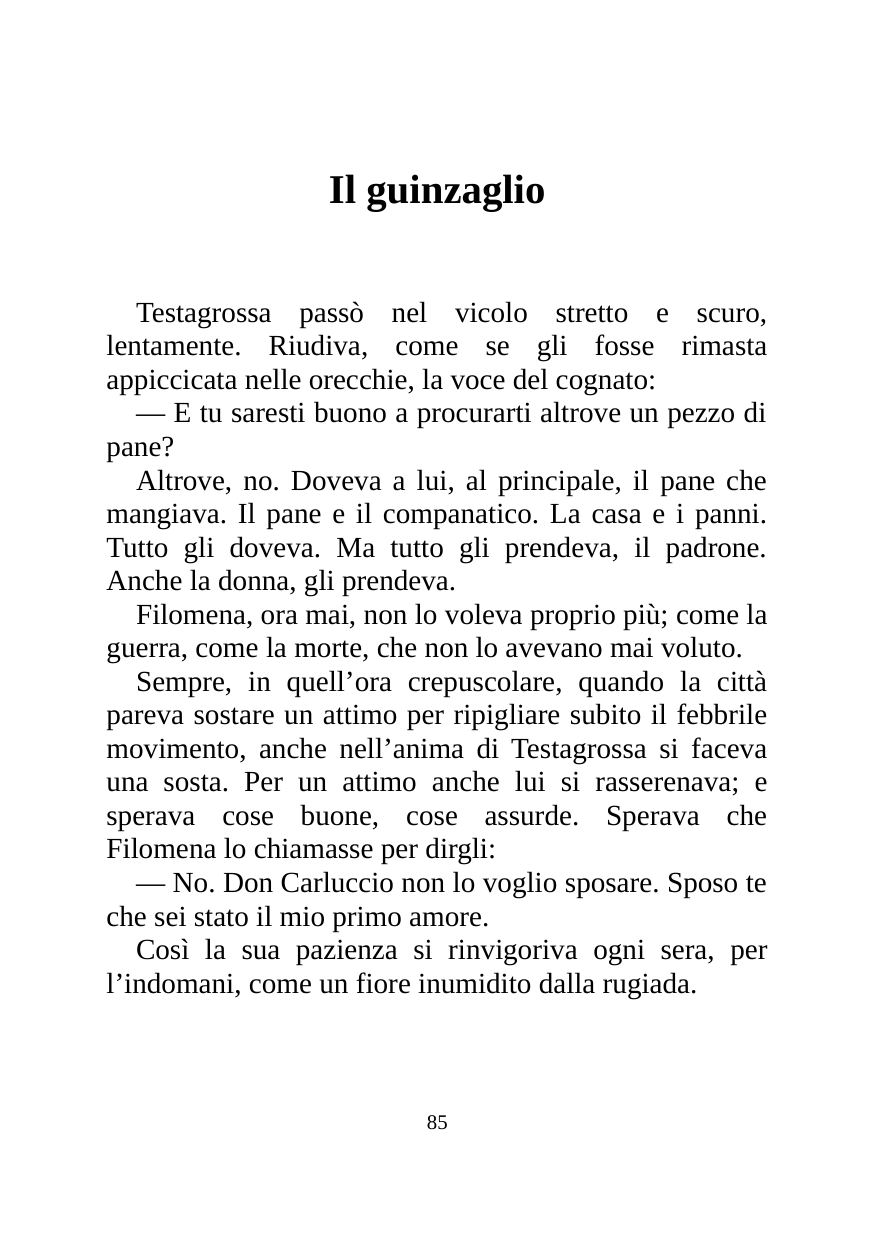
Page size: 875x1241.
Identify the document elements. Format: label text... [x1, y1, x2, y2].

text — No. Don Carluccio non lo voglio sposare. Sposo te che sei stato il mio primo amore. [106, 865, 768, 932]
text Testagrossa passò nel vicolo stretto e scuro, lentamente. Riudiva, come se gli fosse rimasta appiccicata nelle orecchie, la voce del cognato: [106, 295, 768, 396]
text — E tu saresti buono a procurarti altrove un pezzo di pane? [106, 396, 768, 463]
text Così la sua pazienza si rinvigoriva ogni sera, per l’indomani, come un fiore inumidito dalla rugiada. [106, 932, 768, 999]
text Sempre, in quell’ora crepuscolare, quando la città pareva sostare un attimo per ripigliare subito il febbrile movimento, anche nell’anima di Testagrossa si faceva una sosta. Per un attimo anche lui si rasserenava; e sperava cose buone, cose assurde. Sperava che Filomena lo chiamasse per dirgli: [106, 664, 768, 865]
text Altrove, no. Doveva a lui, al principale, il pane che mangiava. Il pane e il companatico. La casa e i panni. Tutto gli doveva. Ma tutto gli prendeva, il padrone. Anche la donna, gli prendeva. [106, 463, 768, 597]
subtitle Il guinzaglio [106, 165, 768, 212]
text Filomena, ora mai, non lo voleva proprio più; come la guerra, come la morte, che non lo avevano mai voluto. [106, 597, 768, 664]
